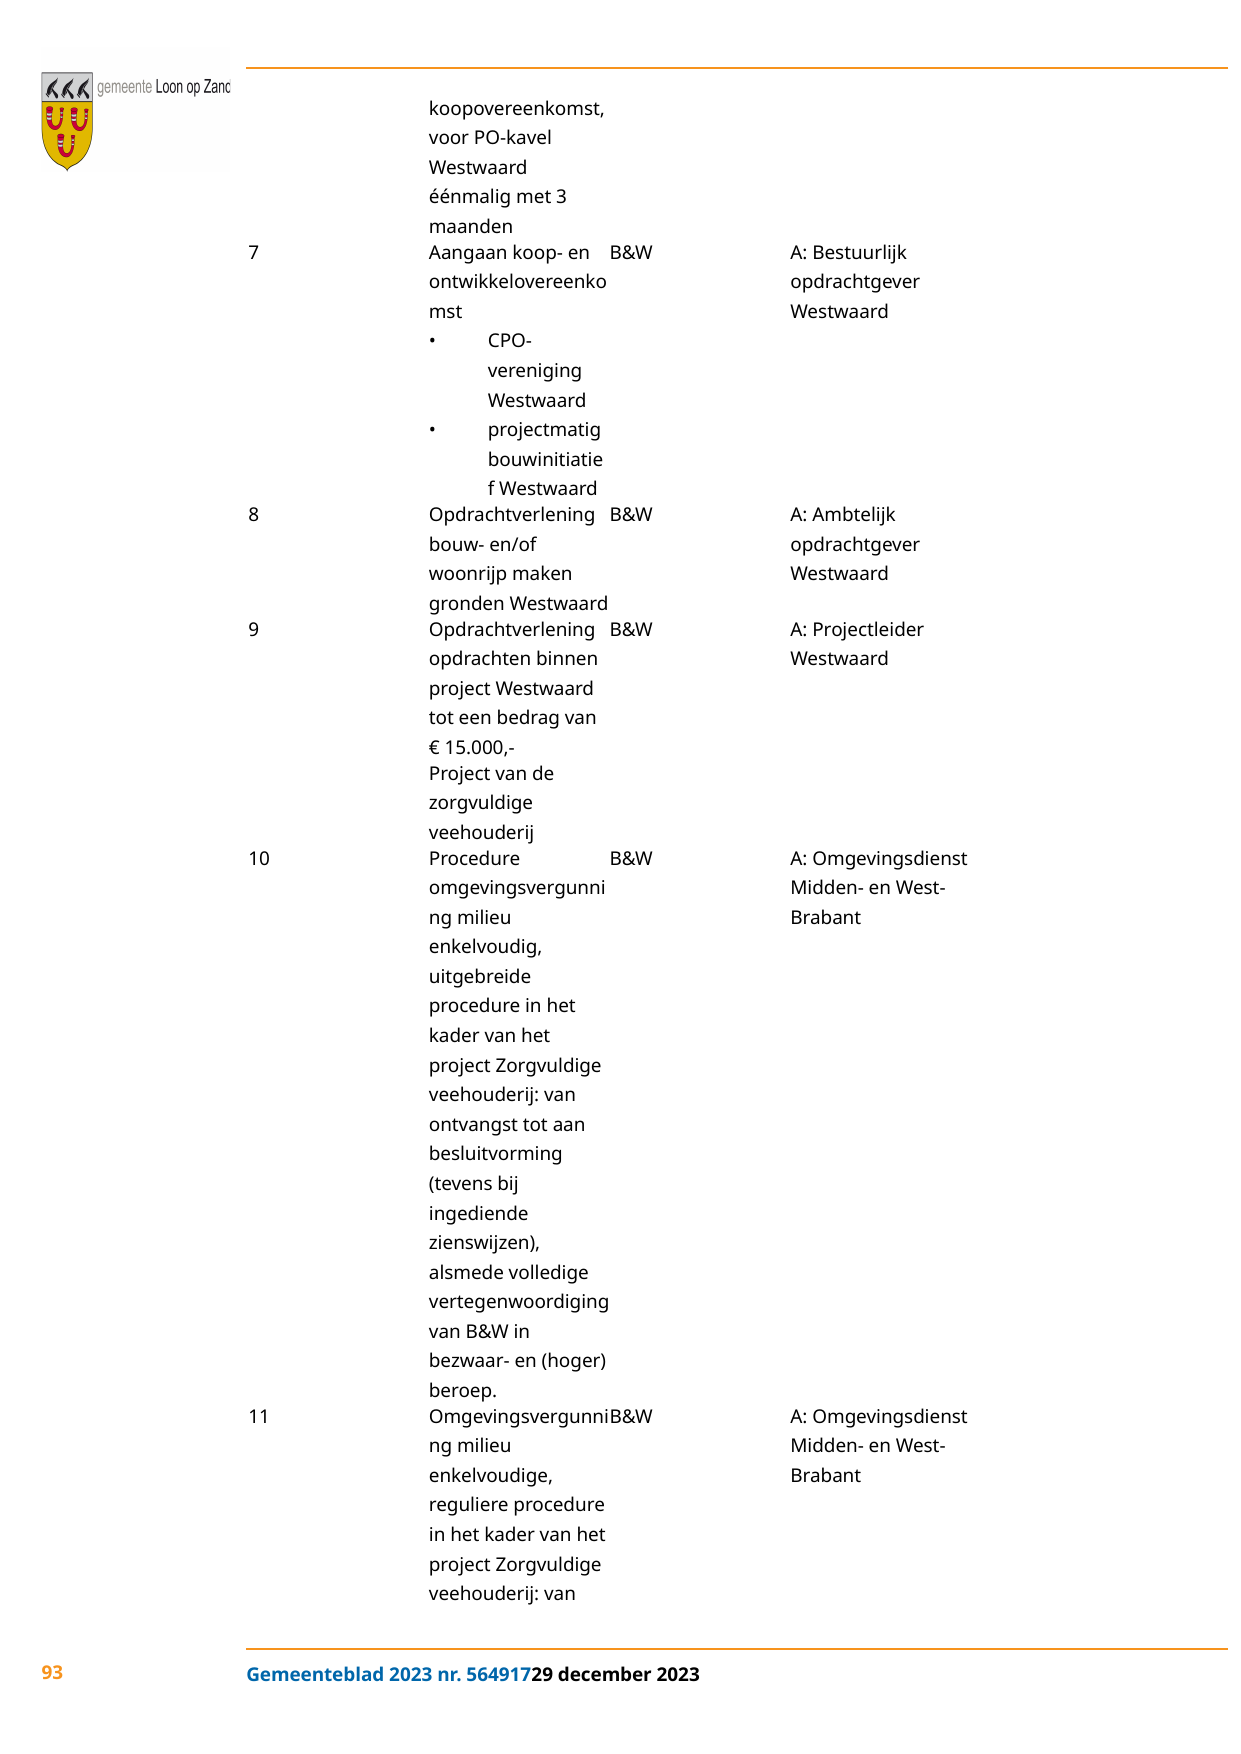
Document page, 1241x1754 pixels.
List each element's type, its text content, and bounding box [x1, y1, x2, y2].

table_cell B&W [609, 845, 790, 1403]
table_cell [971, 95, 1152, 239]
table_cell 9 [248, 616, 429, 760]
table_cell Opdrachtverlening bouw- en/of woonrijp maken gronden Westwaard [429, 501, 609, 616]
table_cell A: Omgevingsdienst Midden- en West-Brabant [790, 1403, 971, 1606]
table_cell 8 [248, 501, 429, 616]
table_cell [609, 95, 790, 239]
table_cell [971, 1403, 1152, 1606]
table_cell [248, 760, 429, 845]
table_cell B&W [609, 501, 790, 616]
table_cell A: Omgevingsdienst Midden- en West-Brabant [790, 845, 971, 1403]
table_cell [248, 95, 429, 239]
table_cell A: Bestuurlijk opdrachtgever Westwaard [790, 239, 971, 501]
table_cell [971, 501, 1152, 616]
table_cell 7 [248, 239, 429, 501]
table_cell 10 [248, 845, 429, 1403]
table_cell [790, 95, 971, 239]
table_cell Project van de zorgvuldige veehouderij [429, 760, 609, 845]
table_cell [971, 845, 1152, 1403]
table_cell [609, 760, 790, 845]
table_cell koopovereenkomst, voor PO-kavel Westwaard éénmalig met 3 maanden [429, 95, 609, 239]
table_cell [971, 616, 1152, 760]
table_cell Omgevingsvergunning milieu enkelvoudige, reguliere procedure in het kader van het project Zorgvuldige veehouderij: van [429, 1403, 609, 1606]
table_cell A: Ambtelijk opdrachtgever Westwaard [790, 501, 971, 616]
table_cell B&W [609, 1403, 790, 1606]
table_cell B&W [609, 239, 790, 501]
table_cell Aangaan koop- en ontwikkelovereenkomst CPO-vereniging Westwaard projectmatig bouwinitiatief Westwaard [429, 239, 609, 501]
table_cell Procedure omgevingsvergunning milieu enkelvoudig, uitgebreide procedure in het kader van het project Zorgvuldige veehouderij: van ontvangst tot aan besluitvorming (tevens bij ingediende zienswijzen), alsmede volledige vertegenwoordiging van B&W in bezwaar- en (hoger) beroep. [429, 845, 609, 1403]
table_cell [971, 760, 1152, 845]
table_cell A: Projectleider Westwaard [790, 616, 971, 760]
table_cell 11 [248, 1403, 429, 1606]
table_cell Opdrachtverlening opdrachten binnen project Westwaard tot een bedrag van € 15.000,- [429, 616, 609, 760]
table_cell [790, 760, 971, 845]
table_cell [971, 239, 1152, 501]
picture [41, 47, 231, 172]
table_cell B&W [609, 616, 790, 760]
